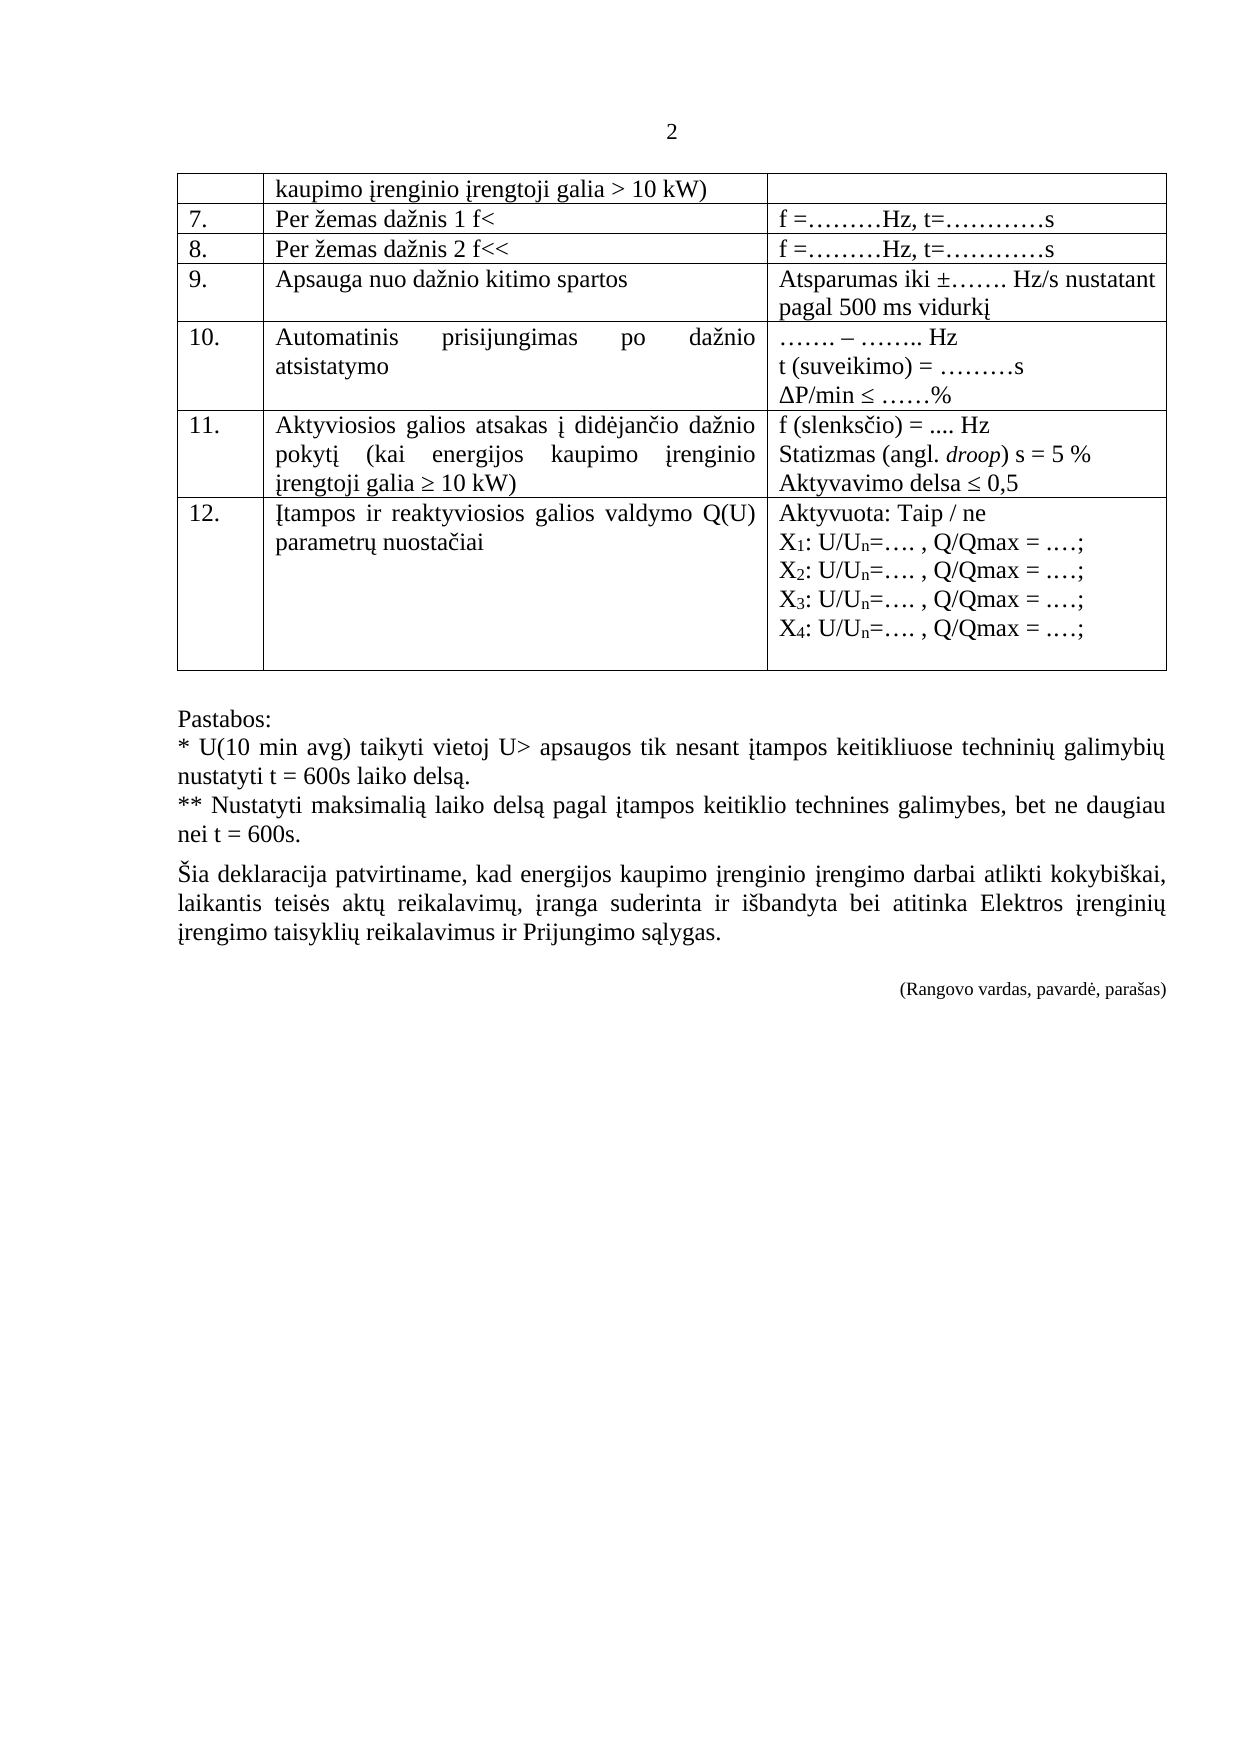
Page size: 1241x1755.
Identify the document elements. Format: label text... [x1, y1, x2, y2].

table_cell 10. [178, 322, 263, 409]
table_cell Per žemas dažnis 1 f< [264, 204, 767, 233]
table_cell [768, 174, 1166, 203]
table_cell [178, 174, 263, 203]
table_cell Per žemas dažnis 2 f<< [264, 234, 767, 263]
table_cell Atsparumas iki ±……. Hz/s nustatant pagal 500 ms vidurkį [768, 264, 1166, 321]
table_cell Aktyvuota: Taip / ne X1: U/Un=…. , Q/Qmax = .…; X2: U/Un=…. , Q/Qmax = .…; X3: U/Un=…. , Q/Qmax = .…; X4: U/Un=…. , Q/Qmax = .…; [768, 498, 1166, 670]
table_cell 7. [178, 204, 263, 233]
text * U(10 min avg) taikyti vietoj U> apsaugos tik nesant įtampos keitikliuose techninių galimybių nustatyti t = 600s laiko delsą. [177, 732, 1167, 790]
text (Rangovo vardas, pavardė, parašas) [177, 978, 1167, 1000]
table_cell f =………Hz, t=…………s [768, 204, 1166, 233]
table_cell 11. [178, 411, 263, 497]
table_cell Apsauga nuo dažnio kitimo spartos [264, 264, 767, 321]
table_cell Aktyviosios galios atsakas į didėjančio dažnio pokytį (kai energijos kaupimo įrenginio įrengtoji galia ≥ 10 kW) [264, 411, 767, 497]
table_cell 8. [178, 234, 263, 263]
table_cell Automatinis prisijungimas po dažnio atsistatymo [264, 322, 767, 409]
table_cell f (slenksčio) = .... Hz Statizmas (angl. droop) s = 5 % Aktyvavimo delsa ≤ 0,5 [768, 411, 1166, 497]
table_cell kaupimo įrenginio įrengtoji galia > 10 kW) [264, 174, 767, 203]
text Pastabos: [177, 704, 1167, 732]
table_cell 9. [178, 264, 263, 321]
text Šia deklaracija patvirtiname, kad energijos kaupimo įrenginio įrengimo darbai atlikti kokybiškai, laikantis teisės aktų reikalavimų, įranga suderinta ir išbandyta bei atitinka Elektros įrenginių įrengimo taisyklių reikalavimus ir Prijungimo sąlygas. [177, 859, 1167, 946]
table_cell ……. – …….. Hz t (suveikimo) = ………s ΔP/min ≤ ……% [768, 322, 1166, 409]
table_cell Įtampos ir reaktyviosios galios valdymo Q(U) parametrų nuostačiai [264, 498, 767, 670]
text ** Nustatyti maksimalią laiko delsą pagal įtampos keitiklio technines galimybes, bet ne daugiau nei t = 600s. [177, 790, 1167, 847]
table_cell 12. [178, 498, 263, 670]
table_cell f =………Hz, t=…………s [768, 234, 1166, 263]
